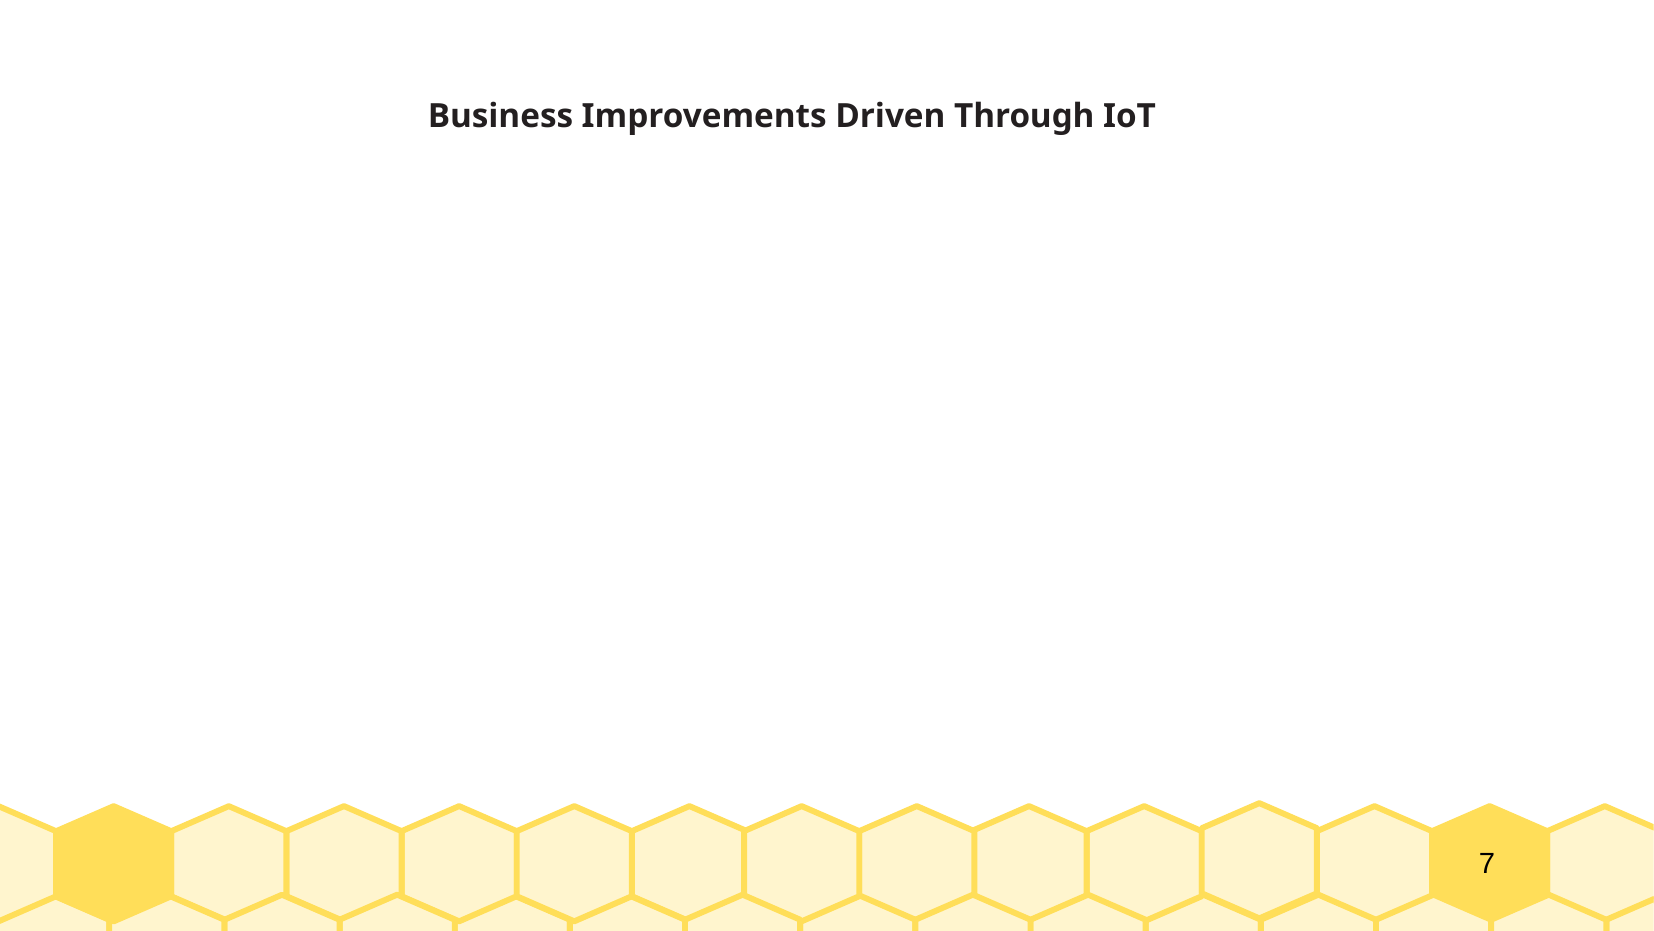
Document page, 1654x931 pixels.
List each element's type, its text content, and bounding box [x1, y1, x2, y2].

title Business Improvements Driven Through IoT [48, 37, 1537, 193]
